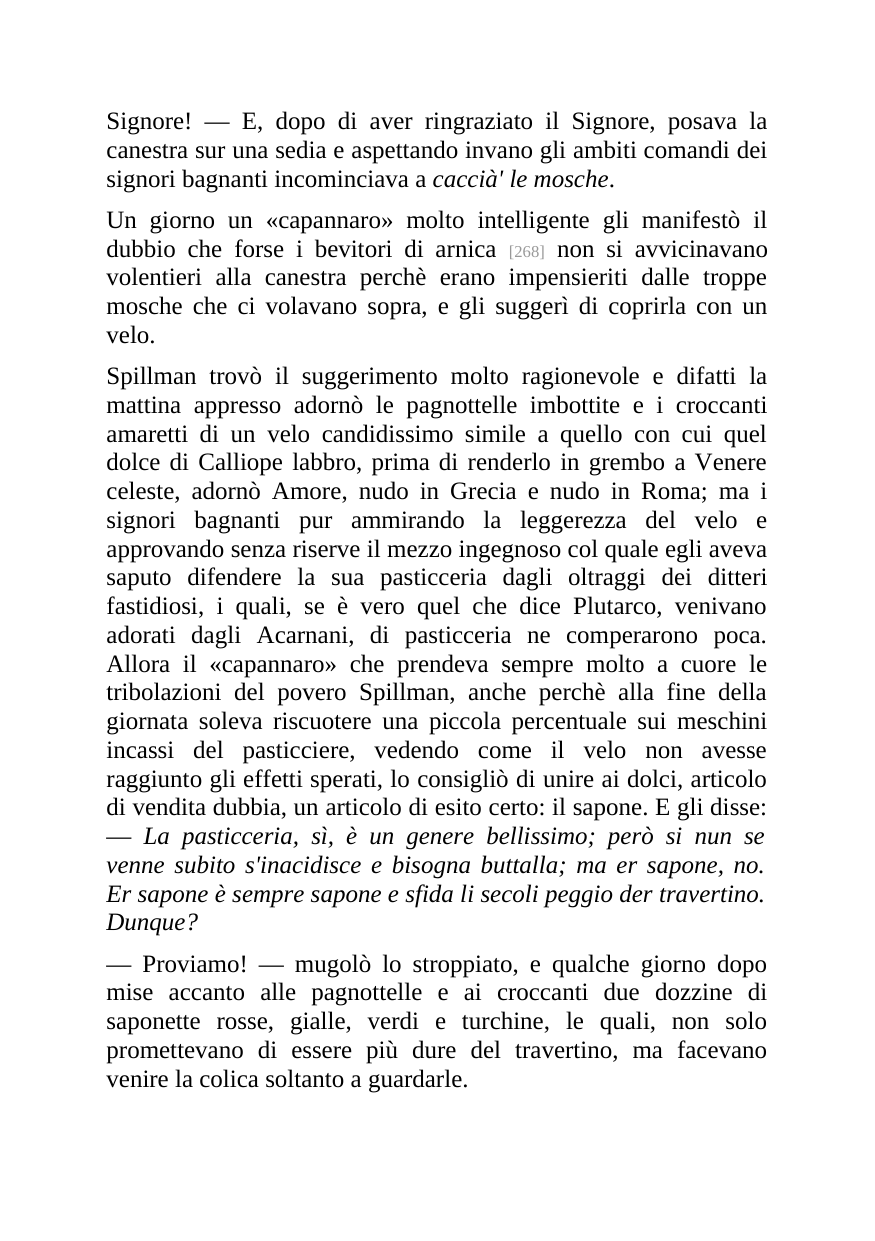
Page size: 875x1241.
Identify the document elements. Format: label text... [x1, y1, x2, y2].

text — Proviamo! — mugolò lo stroppiato, e qualche giorno dopo mise accanto alle pagnottelle e ai croccanti due dozzine di saponette rosse, gialle, verdi e turchine, le quali, non solo promettevano di essere più dure del travertino, ma facevano venire la colica soltanto a guardarle. [106, 949, 768, 1092]
text Un giorno un «capannaro» molto intelligente gli manifestò il dubbio che forse i bevitori di arnica [268] non si avvicinavano volentieri alla canestra perchè erano impensieriti dalle troppe mosche che ci volavano sopra, e gli suggerì di coprirla con un velo. [106, 205, 768, 349]
text Spillman trovò il suggerimento molto ragionevole e difatti la mattina appresso adornò le pagnottelle imbottite e i croccanti amaretti di un velo candidissimo simile a quello con cui quel dolce di Calliope labbro, prima di renderlo in grembo a Venere celeste, adornò Amore, nudo in Grecia e nudo in Roma; ma i signori bagnanti pur ammirando la leggerezza del velo e approvando senza riserve il mezzo ingegnoso col quale egli aveva saputo difendere la sua pasticceria dagli oltraggi dei ditteri fastidiosi, i quali, se è vero quel che dice Plutarco, venivano adorati dagli Acarnani, di pasticceria ne comperarono poca. Allora il «capannaro» che prendeva sempre molto a cuore le tribolazioni del povero Spillman, anche perchè alla fine della giornata soleva riscuotere una piccola percentuale sui meschini incassi del pasticciere, vedendo come il velo non avesse raggiunto gli effetti sperati, lo consigliò di unire ai dolci, articolo di vendita dubbia, un articolo di esito certo: il sapone. E gli disse: — La pasticceria, sì, è un genere bellissimo; però si nun se venne subito s'inacidisce e bisogna buttalla; ma er sapone, no. Er sapone è sempre sapone e sfida li secoli peggio der travertino. Dunque? [106, 361, 768, 936]
text Signore! — E, dopo di aver ringraziato il Signore, posava la canestra sur una sedia e aspettando invano gli ambiti comandi dei signori bagnanti incominciava a caccià' le mosche. [106, 106, 768, 192]
